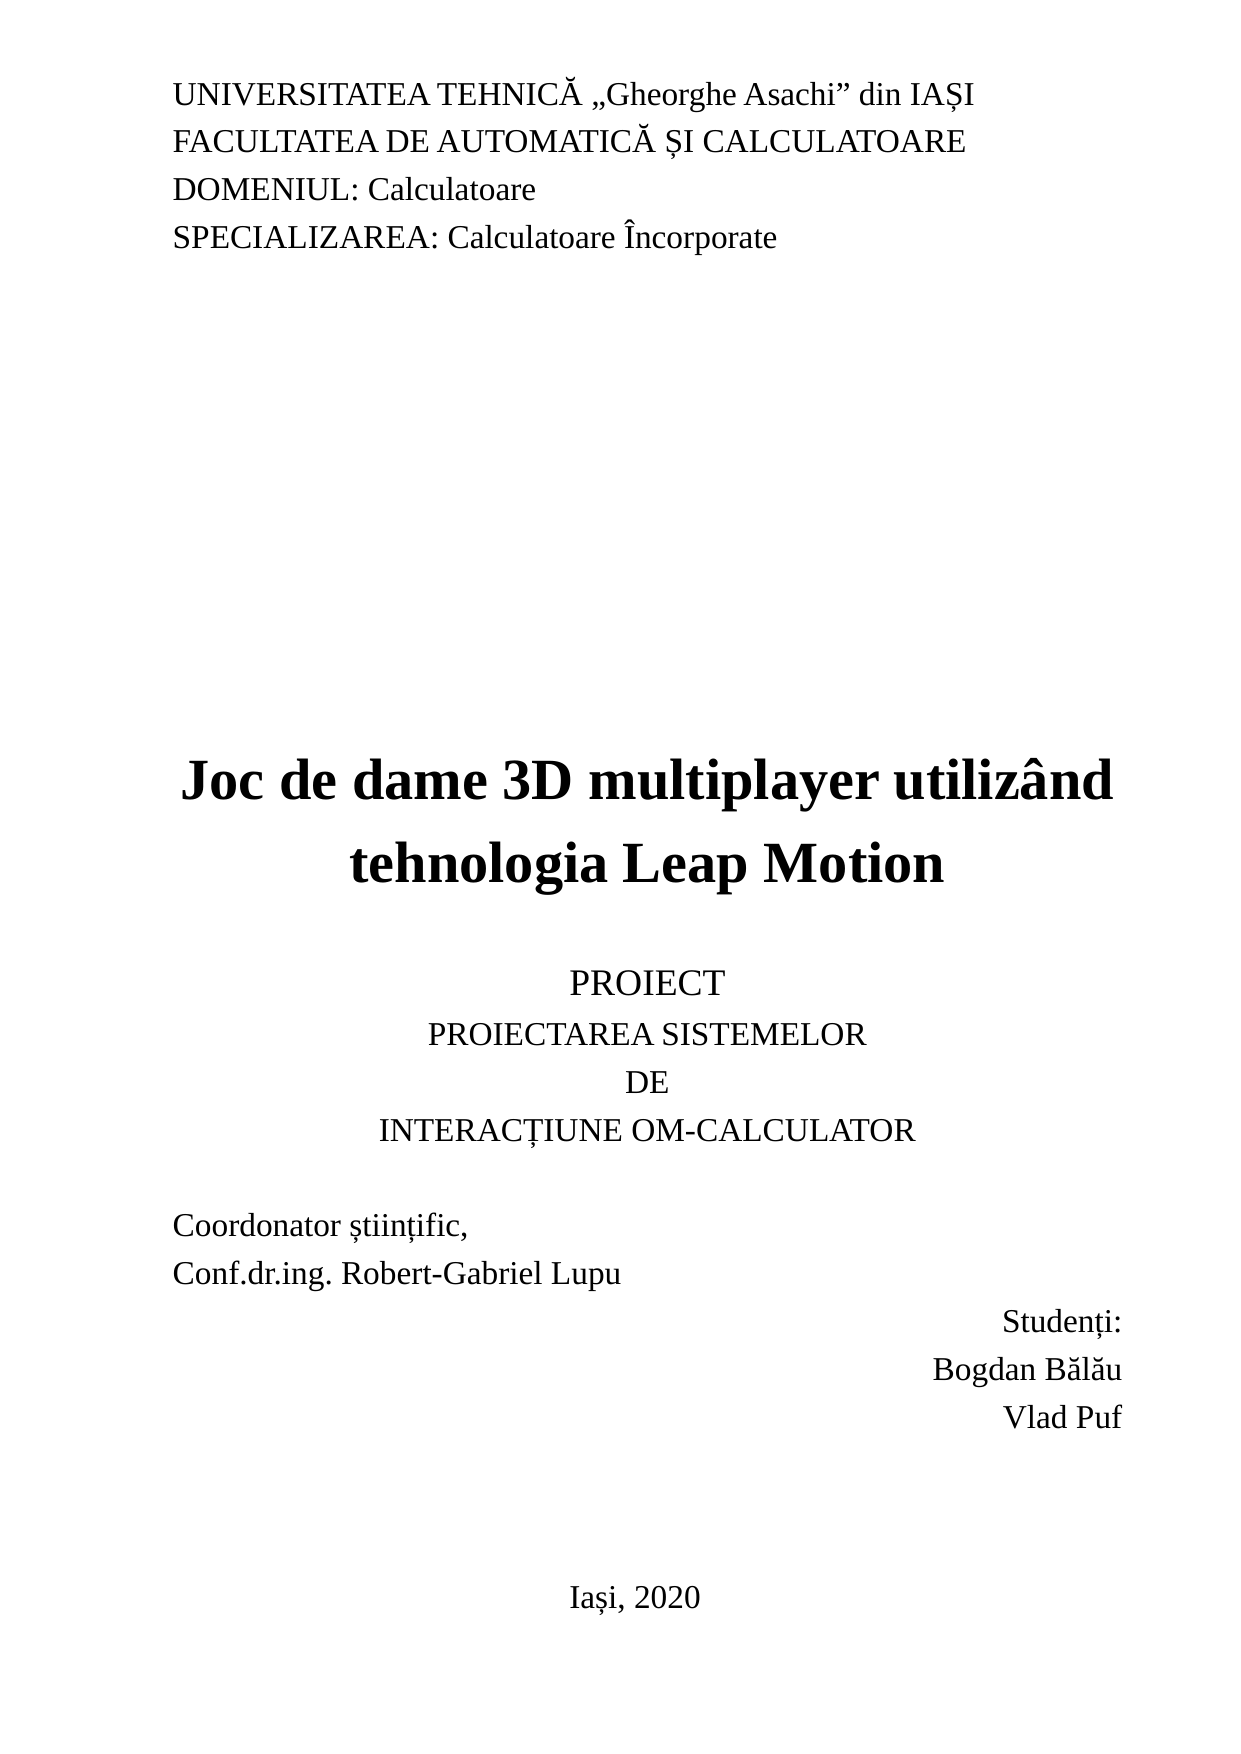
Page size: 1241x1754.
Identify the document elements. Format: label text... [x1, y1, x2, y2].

text DE [172, 1062, 1122, 1100]
text Coordonator științific, [172, 1206, 1122, 1244]
text FACULTATEA DE AUTOMATICĂ ȘI CALCULATOARE [172, 122, 1122, 160]
text UNIVERSITATEA TEHNICĂ „Gheorghe Asachi” din IAȘI [172, 74, 1122, 112]
text Joc de dame 3D multiplayer utilizând tehnologia Leap Motion [172, 744, 1122, 896]
text SPECIALIZAREA: Calculatoare Încorporate [172, 217, 1122, 256]
text Bogdan Bălău [172, 1349, 1122, 1388]
text PROIECTAREA SISTEMELOR [172, 1014, 1122, 1052]
text Vlad Puf [172, 1397, 1122, 1436]
text Studenți: [172, 1302, 1122, 1340]
text Conf.dr.ing. Robert-Gabriel Lupu [172, 1254, 1122, 1292]
text INTERACȚIUNE OM-CALCULATOR [172, 1110, 1122, 1148]
text PROIECT [172, 960, 1122, 1003]
text DOMENIUL: Calculatoare [172, 169, 1122, 208]
